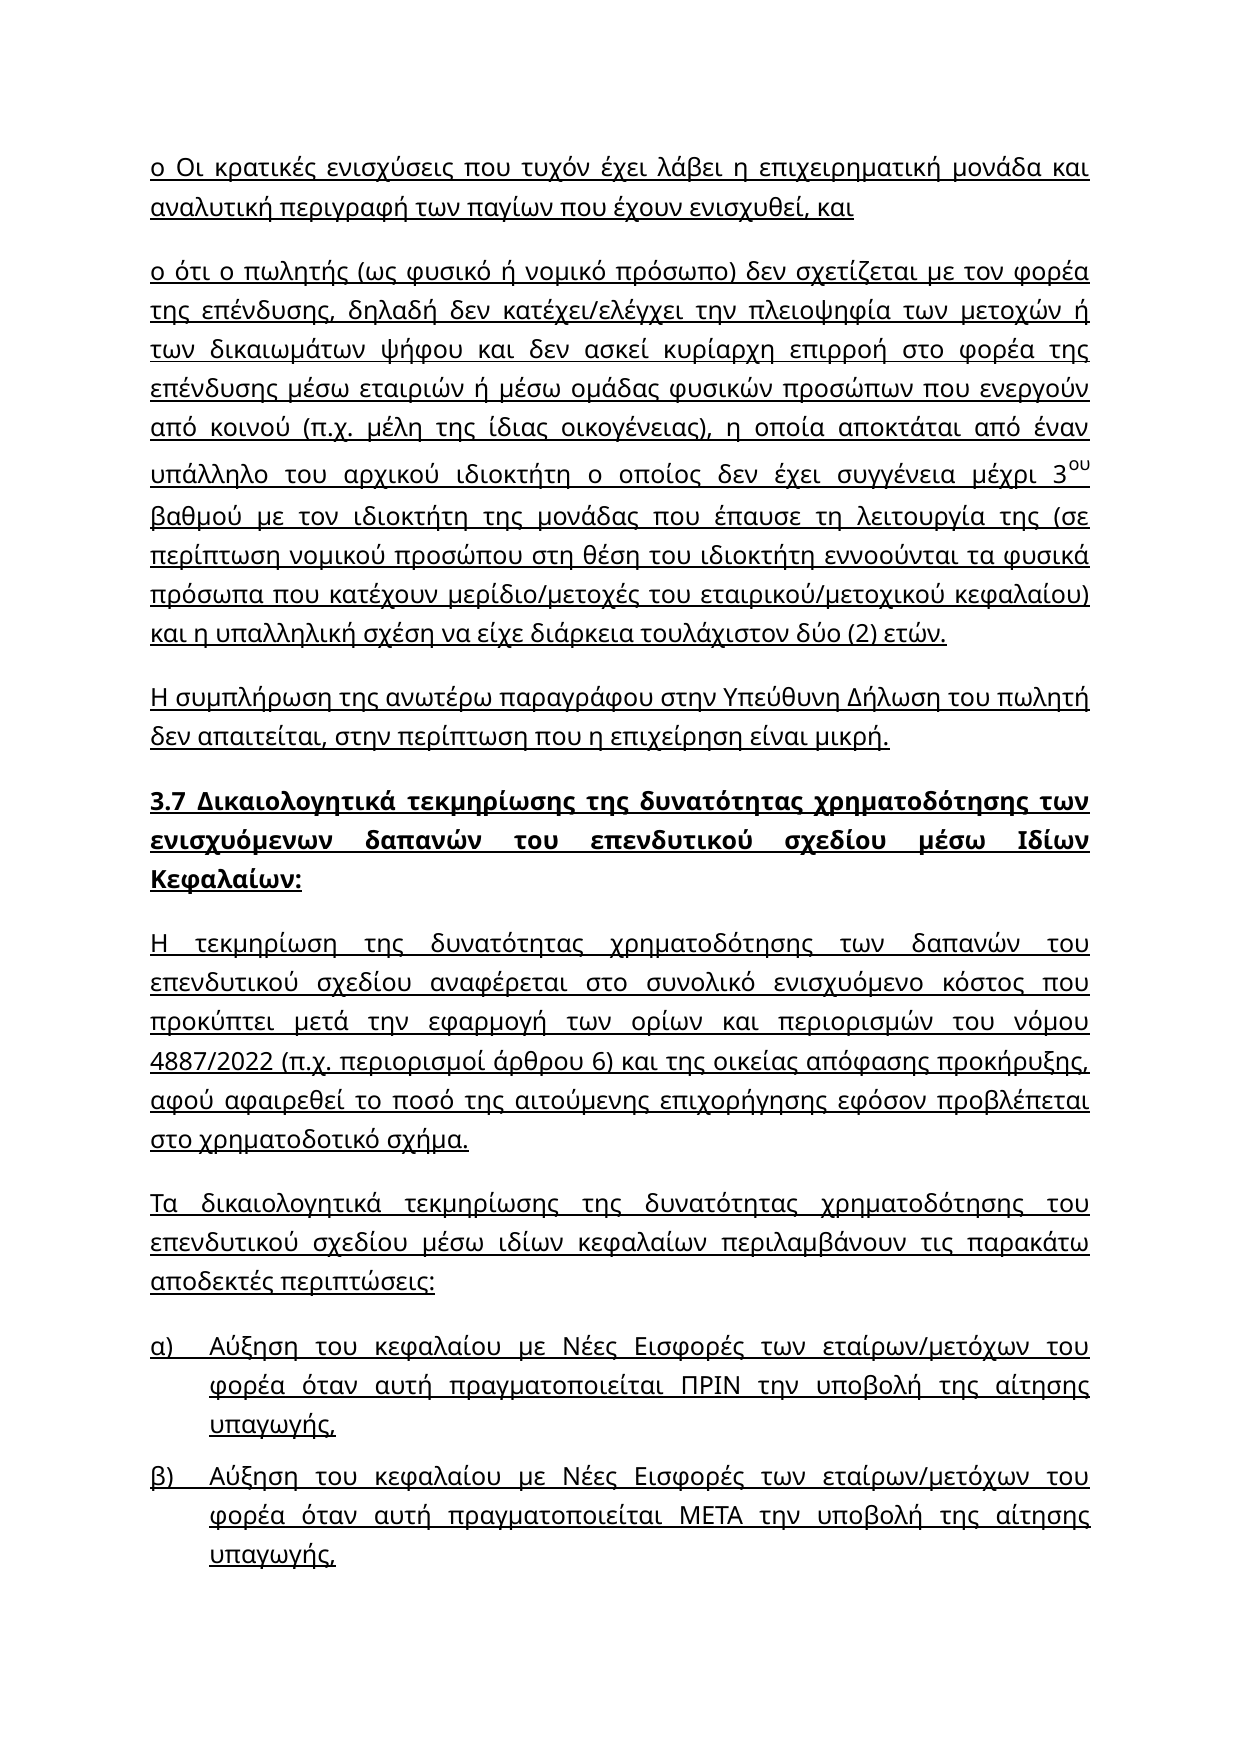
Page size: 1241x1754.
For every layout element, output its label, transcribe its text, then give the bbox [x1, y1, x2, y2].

text αναλυτική περιγραφή των παγίων που έχουν ενισχυθεί, και [150, 181, 1090, 223]
list β) Αύξηση του κεφαλαίου με Νέες Εισφορές των εταίρων/μετόχων του [150, 1458, 1090, 1487]
text επένδυσης μέσω εταιριών ή μέσω ομάδας φυσικών προσώπων που ενεργούν [150, 362, 1090, 400]
text στο χρηματοδοτικό σχήμα. [150, 1113, 1090, 1156]
text αποδεκτές περιπτώσεις: [150, 1256, 1090, 1298]
text αφού αφαιρεθεί το ποσό της αιτούμενης επιχορήγησης εφόσον προβλέπεται [150, 1074, 1090, 1111]
list α) Αύξηση του κεφαλαίου με Νέες Εισφορές των εταίρων/μετόχων του [150, 1328, 1090, 1357]
text της επένδυσης, δηλαδή δεν κατέχει/ελέγχει την πλειοψηφία των μετοχών ή [150, 284, 1090, 321]
text 3.7 Δικαιολογητικά τεκμηρίωσης της δυνατότητας χρηματοδότησης των [150, 783, 1090, 812]
text δεν απαιτείται, στην περίπτωση που η επιχείρηση είναι μικρή. [150, 711, 1090, 753]
text επενδυτικού σχεδίου μέσω ιδίων κεφαλαίων περιλαμβάνουν τις παρακάτω [150, 1216, 1090, 1254]
text Τα δικαιολογητικά τεκμηρίωσης της δυνατότητας χρηματοδότησης του [150, 1186, 1090, 1214]
text περίπτωση νομικού προσώπου στη θέση του ιδιοκτήτη εννοούνται τα φυσικά [150, 529, 1090, 566]
list φορέα όταν αυτή πραγματοποιείται ΜΕΤΑ την υποβολή της αίτησης υπαγωγής, [150, 1489, 1090, 1571]
text βαθμού με τον ιδιοκτήτη της μονάδας που έπαυσε τη λειτουργία της (σε [150, 488, 1090, 527]
text o Οι κρατικές ενισχύσεις που τυχόν έχει λάβει η επιχειρηματική μονάδα και [150, 150, 1090, 179]
text πρόσωπα που κατέχουν μερίδιο/μετοχές του εταιρικού/μετοχικού κεφαλαίου) [150, 568, 1090, 605]
text υπάλληλο του αρχικού ιδιοκτήτη ο οποίος δεν έχει συγγένεια μέχρι 3ου [150, 441, 1090, 486]
text και η υπαλληλική σχέση να είχε διάρκεια τουλάχιστον δύο (2) ετών. [150, 607, 1090, 650]
text ενισχυόμενων δαπανών του επενδυτικού σχεδίου μέσω Ιδίων [150, 814, 1090, 851]
text επενδυτικού σχεδίου αναφέρεται στο συνολικό ενισχυόμενο κόστος που [150, 956, 1090, 994]
text Κεφαλαίων: [150, 853, 1090, 896]
text o ότι ο πωλητής (ως φυσικό ή νομικό πρόσωπο) δεν σχετίζεται με τον φορέα [150, 253, 1090, 282]
text Η τεκμηρίωση της δυνατότητας χρηματοδότησης των δαπανών του [150, 926, 1090, 954]
text από κοινού (π.χ. μέλη της ίδιας οικογένειας), η οποία αποκτάται από έναν [150, 402, 1090, 439]
text 4887/2022 (π.χ. περιορισμοί άρθρου 6) και της οικείας απόφασης προκήρυξης, [150, 1035, 1090, 1072]
text προκύπτει μετά την εφαρμογή των ορίων και περιορισμών του νόμου [150, 996, 1090, 1033]
text Η συμπλήρωση της ανωτέρω παραγράφου στην Υπεύθυνη Δήλωση του πωλητή [150, 680, 1090, 709]
list φορέα όταν αυτή πραγματοποιείται ΠΡΙΝ την υποβολή της αίτησης υπαγωγής, [150, 1359, 1090, 1441]
text των δικαιωμάτων ψήφου και δεν ασκεί κυρίαρχη επιρροή στο φορέα της [150, 323, 1090, 361]
